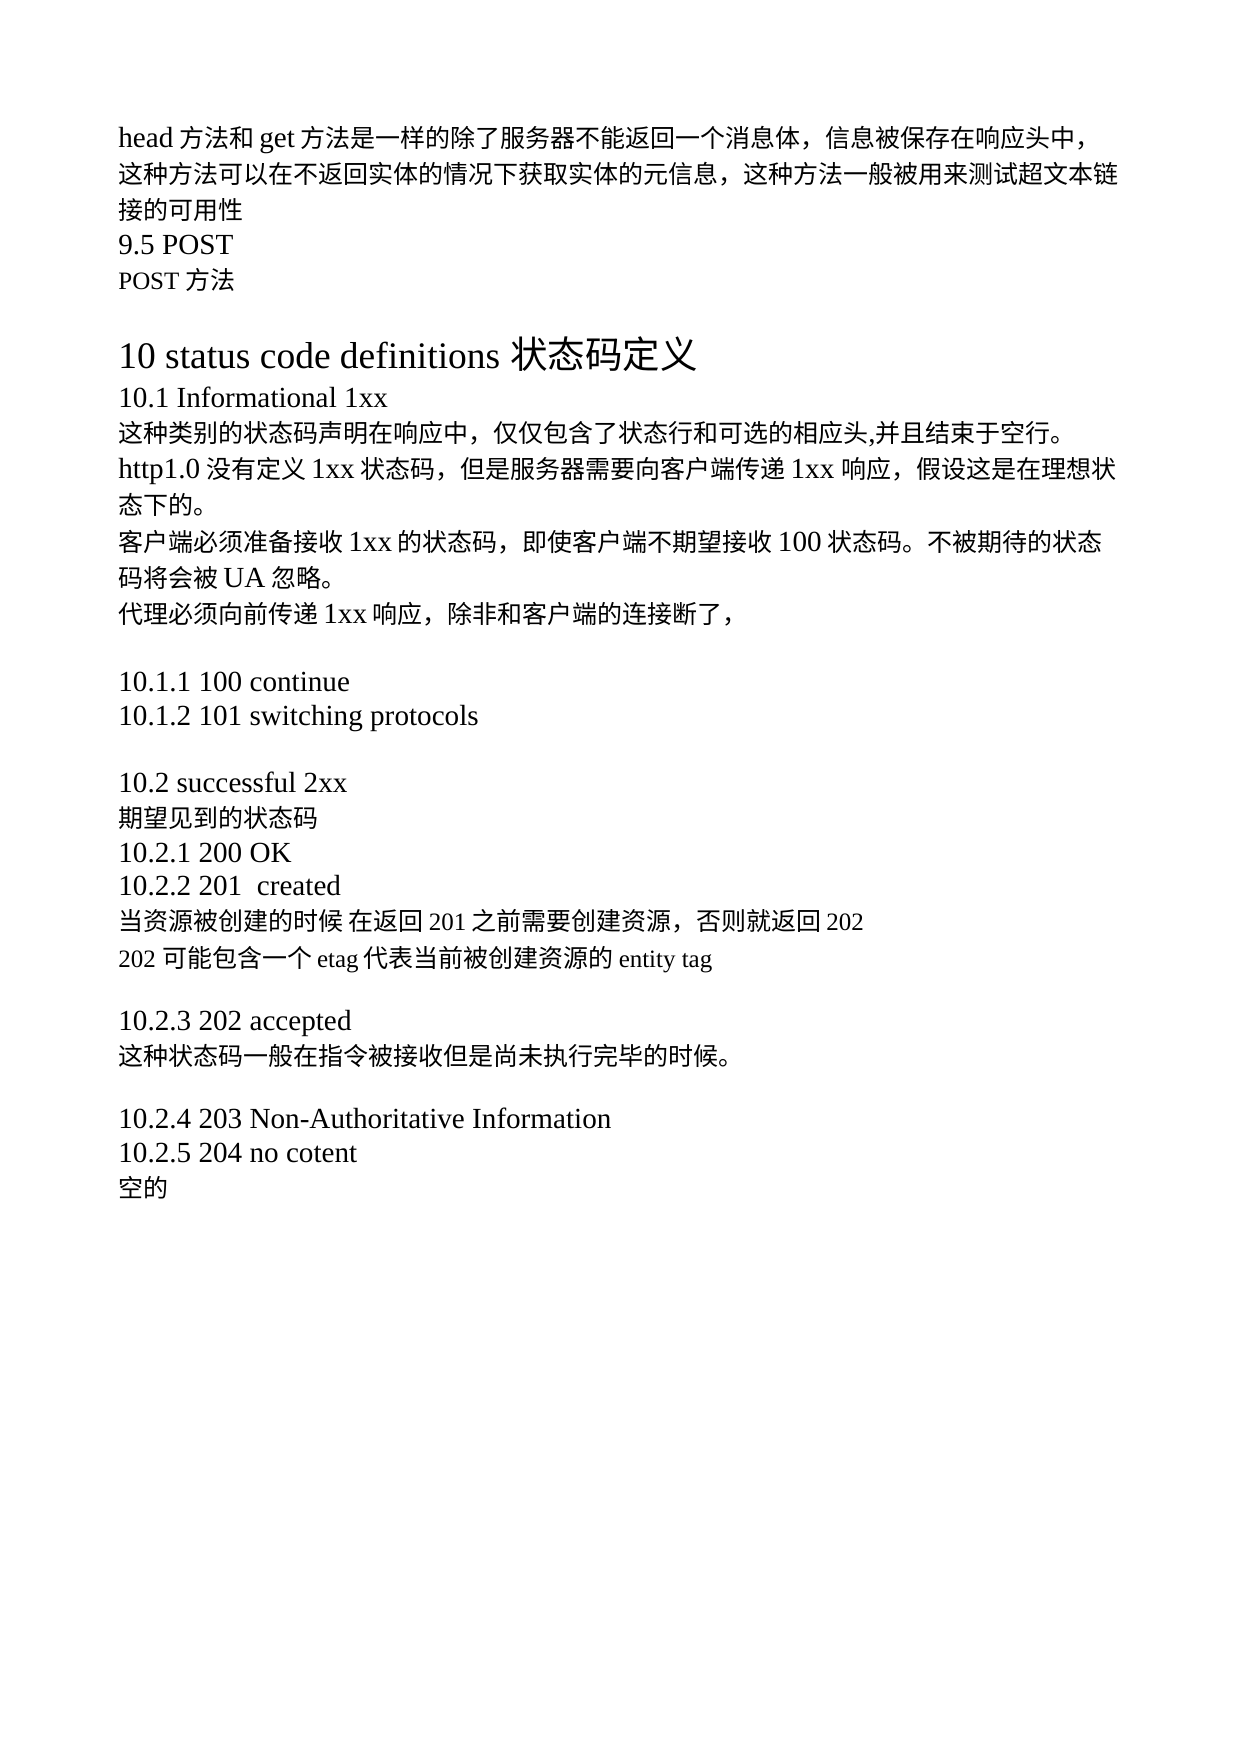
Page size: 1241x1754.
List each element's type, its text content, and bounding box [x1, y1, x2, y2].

text 期望见到的状态码 [118, 798, 1122, 835]
text 10.2.5 204 no cotent [118, 1135, 1122, 1169]
text 当资源被创建的时候 在返回201之前需要创建资源，否则就返回202 [118, 902, 1122, 938]
text 202 可能包含一个etag代表当前被创建资源的entity tag [118, 938, 1122, 974]
text POST 方法 [118, 260, 1122, 297]
text 客户端必须准备接收1xx的状态码，即使客户端不期望接收100状态码。不被期待的状态码将会被UA忽略。 [118, 522, 1122, 594]
text 空的 [118, 1169, 1122, 1205]
text 10.2 successful 2xx [118, 765, 1122, 798]
text 10.1.2 101 switching protocols [118, 698, 1122, 731]
text 这种类别的状态码声明在响应中，仅仅包含了状态行和可选的相应头,并且结束于空行。http1.0没有定义1xx状态码，但是服务器需要向客户端传递1xx 响应，假设这是在理想状态下的。 [118, 413, 1122, 522]
text 10.2.4 203 Non-Authoritative Information [118, 1102, 1122, 1135]
text 10.2.1 200 OK [118, 835, 1122, 868]
text 10.2.2 201 created [118, 868, 1122, 902]
text 10.1.1 100 continue [118, 664, 1122, 698]
text 10.1 Informational 1xx [118, 380, 1122, 413]
text 10.2.3 202 accepted [118, 1003, 1122, 1037]
text 代理必须向前传递1xx响应，除非和客户端的连接断了， [118, 594, 1122, 631]
text head方法和get方法是一样的除了服务器不能返回一个消息体，信息被保存在响应头中，这种方法可以在不返回实体的情况下获取实体的元信息，这种方法一般被用来测试超文本链接的可用性 [118, 118, 1122, 227]
text 9.5 POST [118, 227, 1122, 260]
text 10 status code definitions 状态码定义 [118, 325, 1122, 380]
text 这种状态码一般在指令被接收但是尚未执行完毕的时候。 [118, 1037, 1122, 1073]
